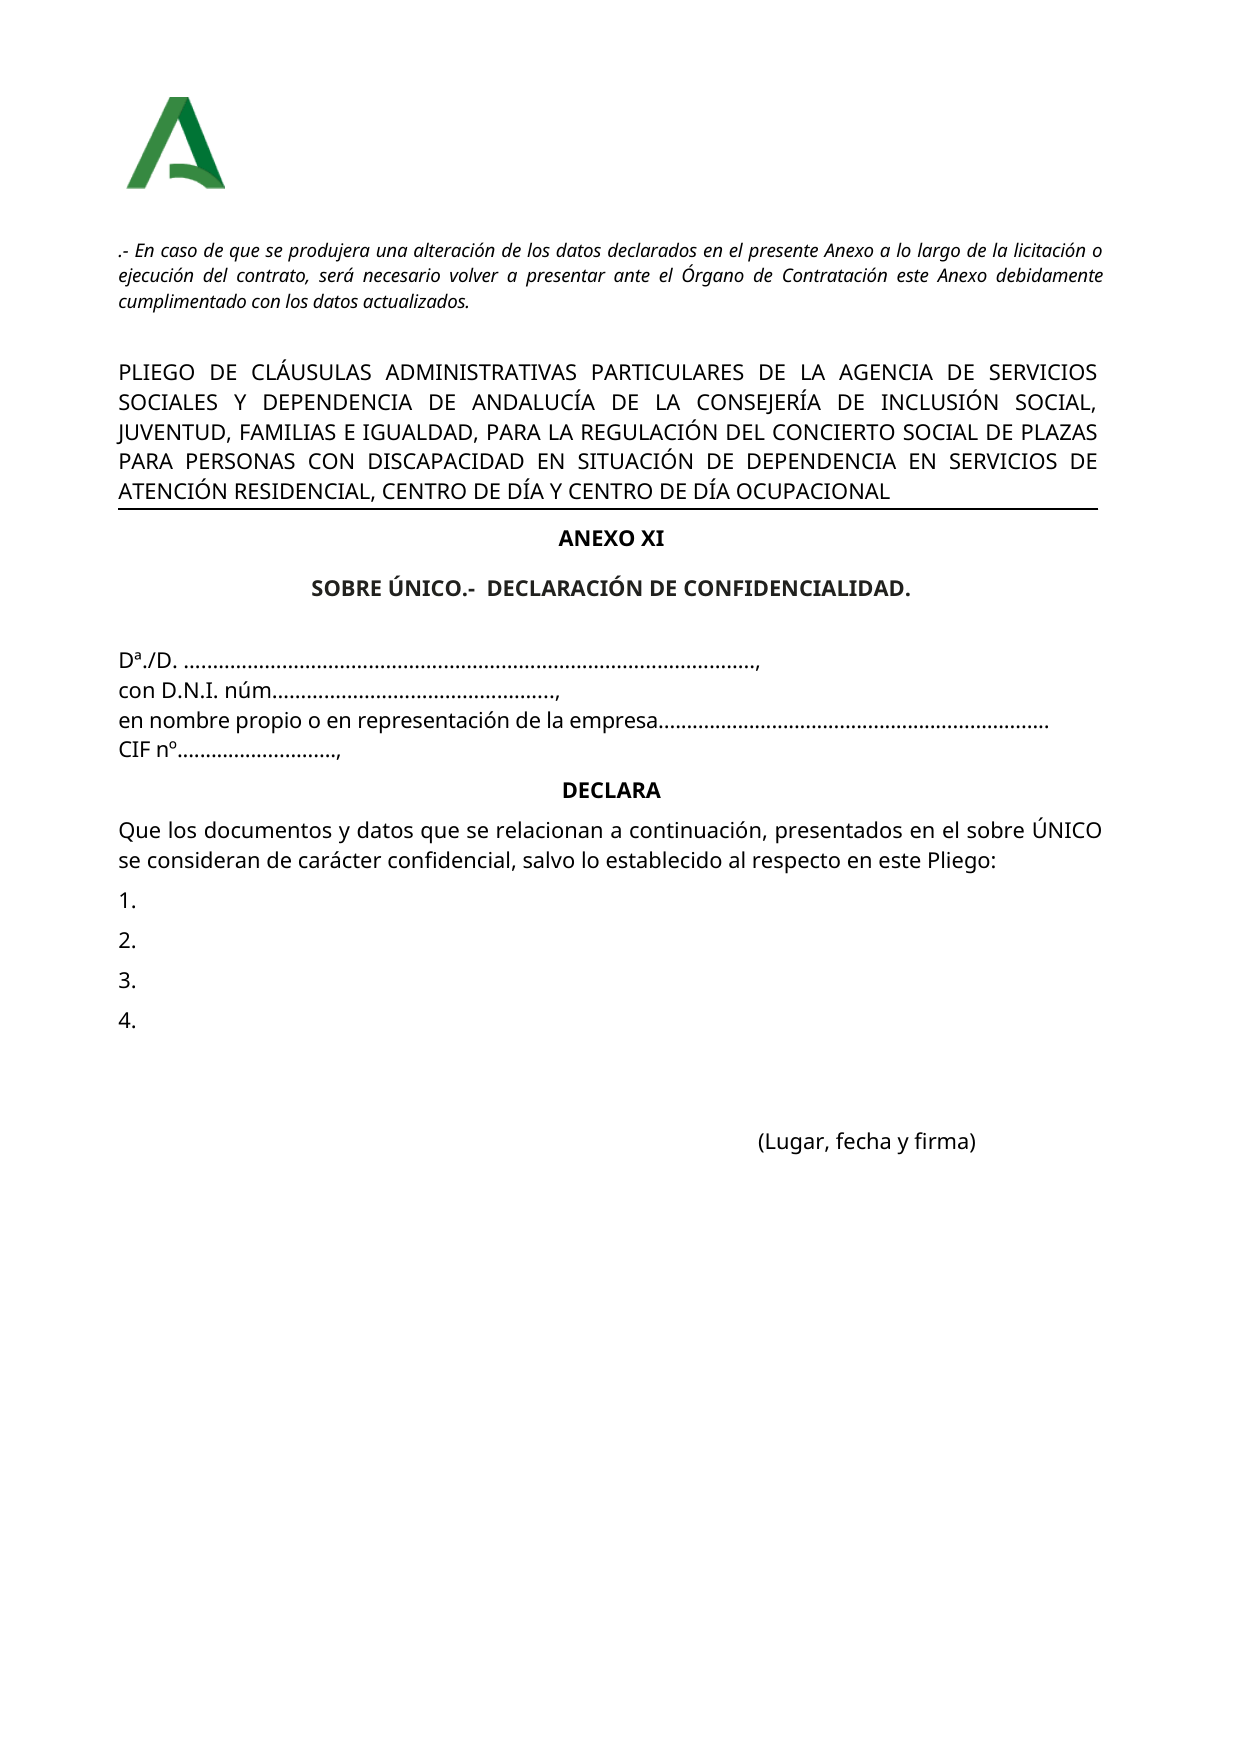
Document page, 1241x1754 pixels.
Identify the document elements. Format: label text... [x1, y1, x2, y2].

picture [126, 96, 226, 190]
text .- En caso de que se produjera una alteración de los datos declarados en el presente Anexo a lo largo de la licitación o ejecución del contrato, será necesario volver a presentar ante el Órgano de Contratación este Anexo debidamente cumplimentado con los datos actualizados. [118, 237, 1104, 314]
text 3. [118, 965, 1104, 995]
text 1. [118, 885, 1104, 915]
text 2. [118, 925, 1104, 955]
text en nombre propio o en representación de la empresa.................................................……………….. [118, 705, 1104, 734]
text PLIEGO DE CLÁUSULAS ADMINISTRATIVAS PARTICULARES DE LA AGENCIA DE SERVICIOS SOCIALES Y DEPENDENCIA DE ANDALUCÍA DE LA CONSEJERÍA DE INCLUSIÓN SOCIAL, JUVENTUD, FAMILIAS E IGUALDAD, PARA LA REGULACIÓN DEL CONCIERTO SOCIAL DE PLAZAS PARA PERSONAS CON DISCAPACIDAD EN SITUACIÓN DE DEPENDENCIA EN SERVICIOS DE ATENCIÓN RESIDENCIAL, CENTRO DE DÍA Y CENTRO DE DÍA OCUPACIONAL [118, 357, 1098, 508]
text DECLARA [118, 775, 1104, 804]
text SOBRE ÚNICO.- DECLARACIÓN DE CONFIDENCIALIDAD. [118, 573, 1104, 603]
subtitle ANEXO XI [118, 522, 1104, 552]
text Dª./D. …..…………………………………..……………………………...…………….., [118, 645, 1104, 675]
text con D.N.I. núm………………………………….……..., [118, 675, 1104, 705]
text (Lugar, fecha y firma) [118, 1126, 1104, 1156]
text CIF nº...............…………., [118, 734, 1104, 764]
text 4. [118, 1006, 1104, 1035]
text Que los documentos y datos que se relacionan a continuación, presentados en el sobre ÚNICO se consideran de carácter confidencial, salvo lo establecido al respecto en este Pliego: [118, 815, 1104, 874]
